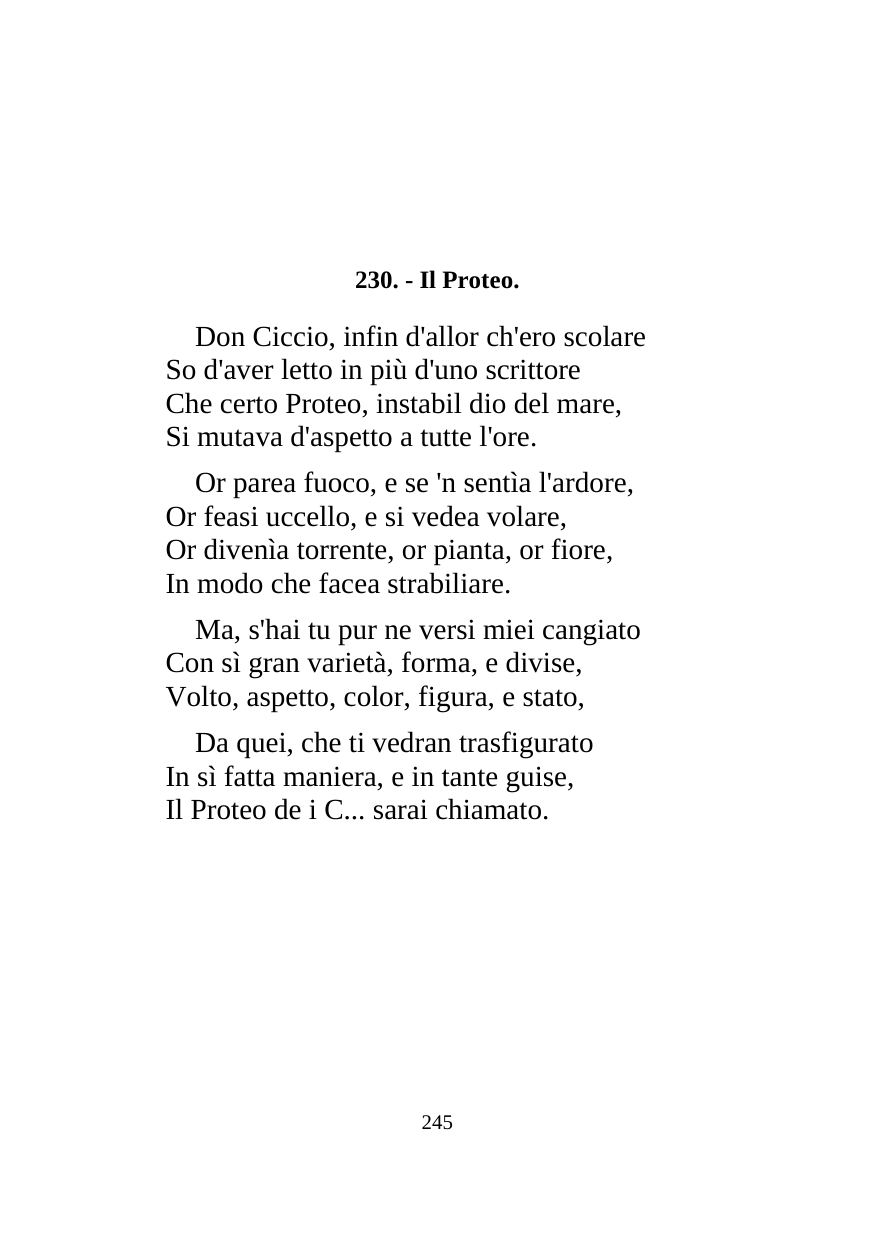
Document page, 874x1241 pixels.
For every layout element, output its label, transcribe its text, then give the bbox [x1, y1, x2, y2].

text 230. - Il Proteo. [106, 265, 768, 294]
text Don Ciccio, infin d'allor ch'ero scolare So d'aver letto in più d'uno scrittore Che certo Proteo, instabil dio del mare, Si mutava d'aspetto a tutte l'ore. [165, 319, 768, 453]
text Da quei, che ti vedran trasfigurato In sì fatta maniera, e in tante guise, Il Proteo de i C... sarai chiamato. [165, 725, 768, 826]
text Or parea fuoco, e se 'n sentìa l'ardore, Or feasi uccello, e si vedea volare, Or divenìa torrente, or pianta, or fiore, In modo che facea strabiliare. [165, 465, 768, 599]
text Ma, s'hai tu pur ne versi miei cangiato Con sì gran varietà, forma, e divise, Volto, aspetto, color, figura, e stato, [165, 612, 768, 713]
